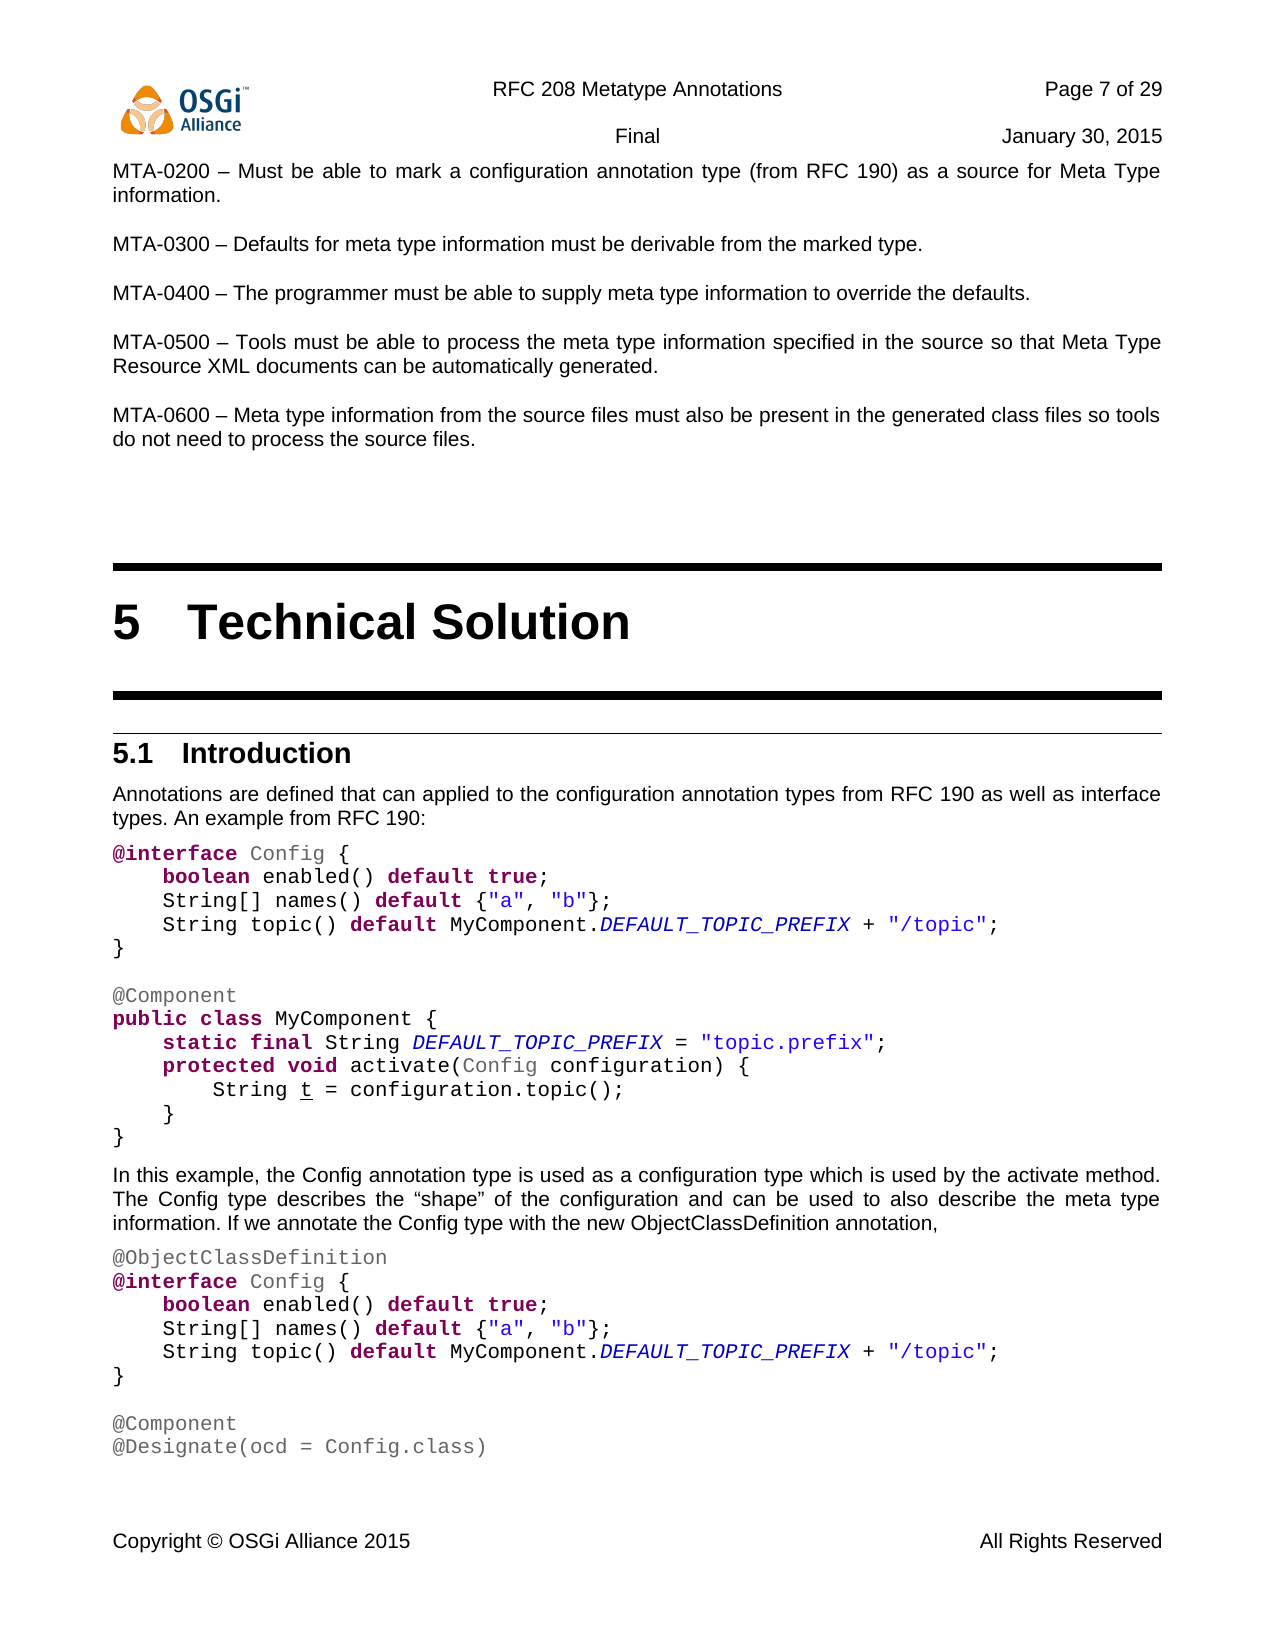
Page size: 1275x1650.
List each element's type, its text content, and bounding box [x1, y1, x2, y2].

text String[] names() default {"a", "b"}; [112, 1318, 1162, 1342]
text @Component [112, 1412, 1162, 1436]
text MTA-0600 – Meta type information from the source files must also be present in the generated class files so tools do not need to process the source files. [112, 403, 1162, 451]
text @interface Config { [112, 1271, 1162, 1294]
text String[] names() default {"a", "b"}; [112, 890, 1162, 914]
subtitle Introduction [112, 734, 1162, 770]
text @interface Config { [112, 843, 1162, 866]
text In this example, the Config annotation type is used as a configuration type which is used by the activate method. The Config type describes the “shape” of the configuration and can be used to also describe the meta type information. If we annotate the Config type with the new ObjectClassDefinition annotation, [112, 1163, 1162, 1234]
text } [112, 1103, 1162, 1126]
text } [112, 1365, 1162, 1389]
text } [112, 1126, 1162, 1150]
subtitle Technical Solution [112, 564, 1162, 700]
text Annotations are defined that can applied to the configuration annotation types from RFC 190 as well as interface types. An example from RFC 190: [112, 782, 1162, 830]
text MTA-0400 – The programmer must be able to supply meta type information to override the defaults. [112, 281, 1162, 305]
text MTA-0300 – Defaults for meta type information must be derivable from the marked type. [112, 232, 1162, 256]
text @Designate(ocd = Config.class) [112, 1436, 1162, 1460]
text boolean enabled() default true; [112, 1294, 1162, 1318]
text String topic() default MyComponent.DEFAULT_TOPIC_PREFIX + "/topic"; [112, 1342, 1162, 1365]
text MTA-0200 – Must be able to mark a configuration annotation type (from RFC 190) as a source for Meta Type information. [112, 159, 1162, 207]
text protected void activate(Config configuration) { [112, 1056, 1162, 1079]
text String t = configuration.topic(); [112, 1079, 1162, 1103]
text } [112, 937, 1162, 961]
text boolean enabled() default true; [112, 866, 1162, 890]
picture [113, 78, 257, 142]
text static final String DEFAULT_TOPIC_PREFIX = "topic.prefix"; [112, 1032, 1162, 1056]
text MTA-0500 – Tools must be able to process the meta type information specified in the source so that Meta Type Resource XML documents can be automatically generated. [112, 330, 1162, 378]
text public class MyComponent { [112, 1008, 1162, 1032]
text String topic() default MyComponent.DEFAULT_TOPIC_PREFIX + "/topic"; [112, 914, 1162, 937]
text @ObjectClassDefinition [112, 1247, 1162, 1271]
text @Component [112, 984, 1162, 1008]
